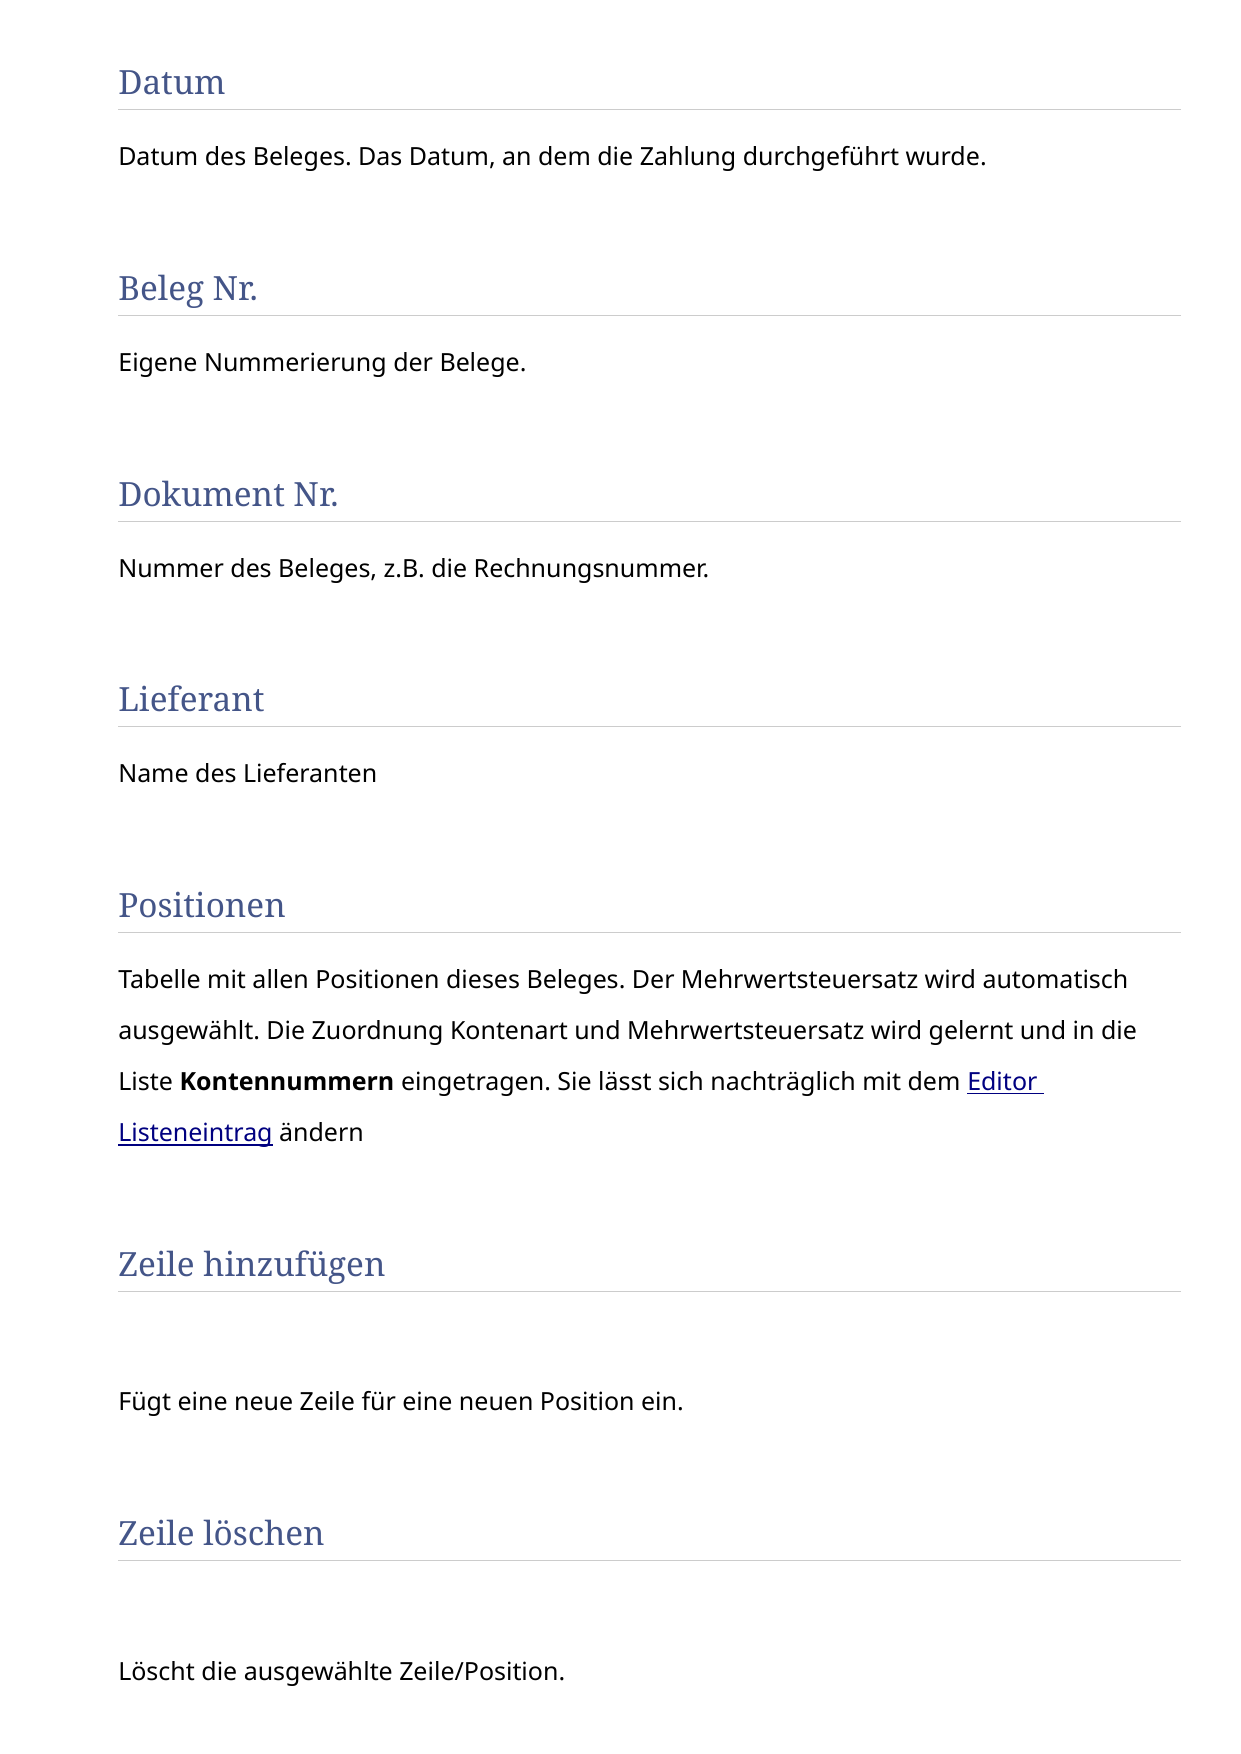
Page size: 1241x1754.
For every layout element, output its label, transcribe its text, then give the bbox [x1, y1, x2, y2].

text Eigene Nummerierung der Belege. [118, 344, 1181, 378]
text Name des Lieferanten [118, 756, 1181, 790]
text Fügt eine neue Zeile für eine neuen Position ein. [118, 1384, 1181, 1418]
text Datum des Beleges. Das Datum, an dem die Zahlung durchgeführt wurde. [118, 139, 1181, 173]
subtitle Datum [118, 59, 1181, 109]
subtitle Zeile löschen [118, 1510, 1181, 1560]
subtitle Positionen [118, 882, 1181, 932]
text Löscht die ausgewählte Zeile/Position. [118, 1653, 1181, 1687]
subtitle Beleg Nr. [118, 265, 1181, 315]
text Tabelle mit allen Positionen dieses Beleges. Der Mehrwertsteuersatz wird automatisch ausgewählt. Die Zuordnung Kontenart und Mehrwertsteuersatz wird gelernt und in die Liste Kontennummern eingetragen. Sie lässt sich nachträglich mit dem Editor Listeneintrag ändern [118, 962, 1181, 1149]
subtitle Lieferant [118, 676, 1181, 726]
subtitle Zeile hinzufügen [118, 1241, 1181, 1291]
text Nummer des Beleges, z.B. die Rechnungsnummer. [118, 550, 1181, 584]
subtitle Dokument Nr. [118, 471, 1181, 521]
